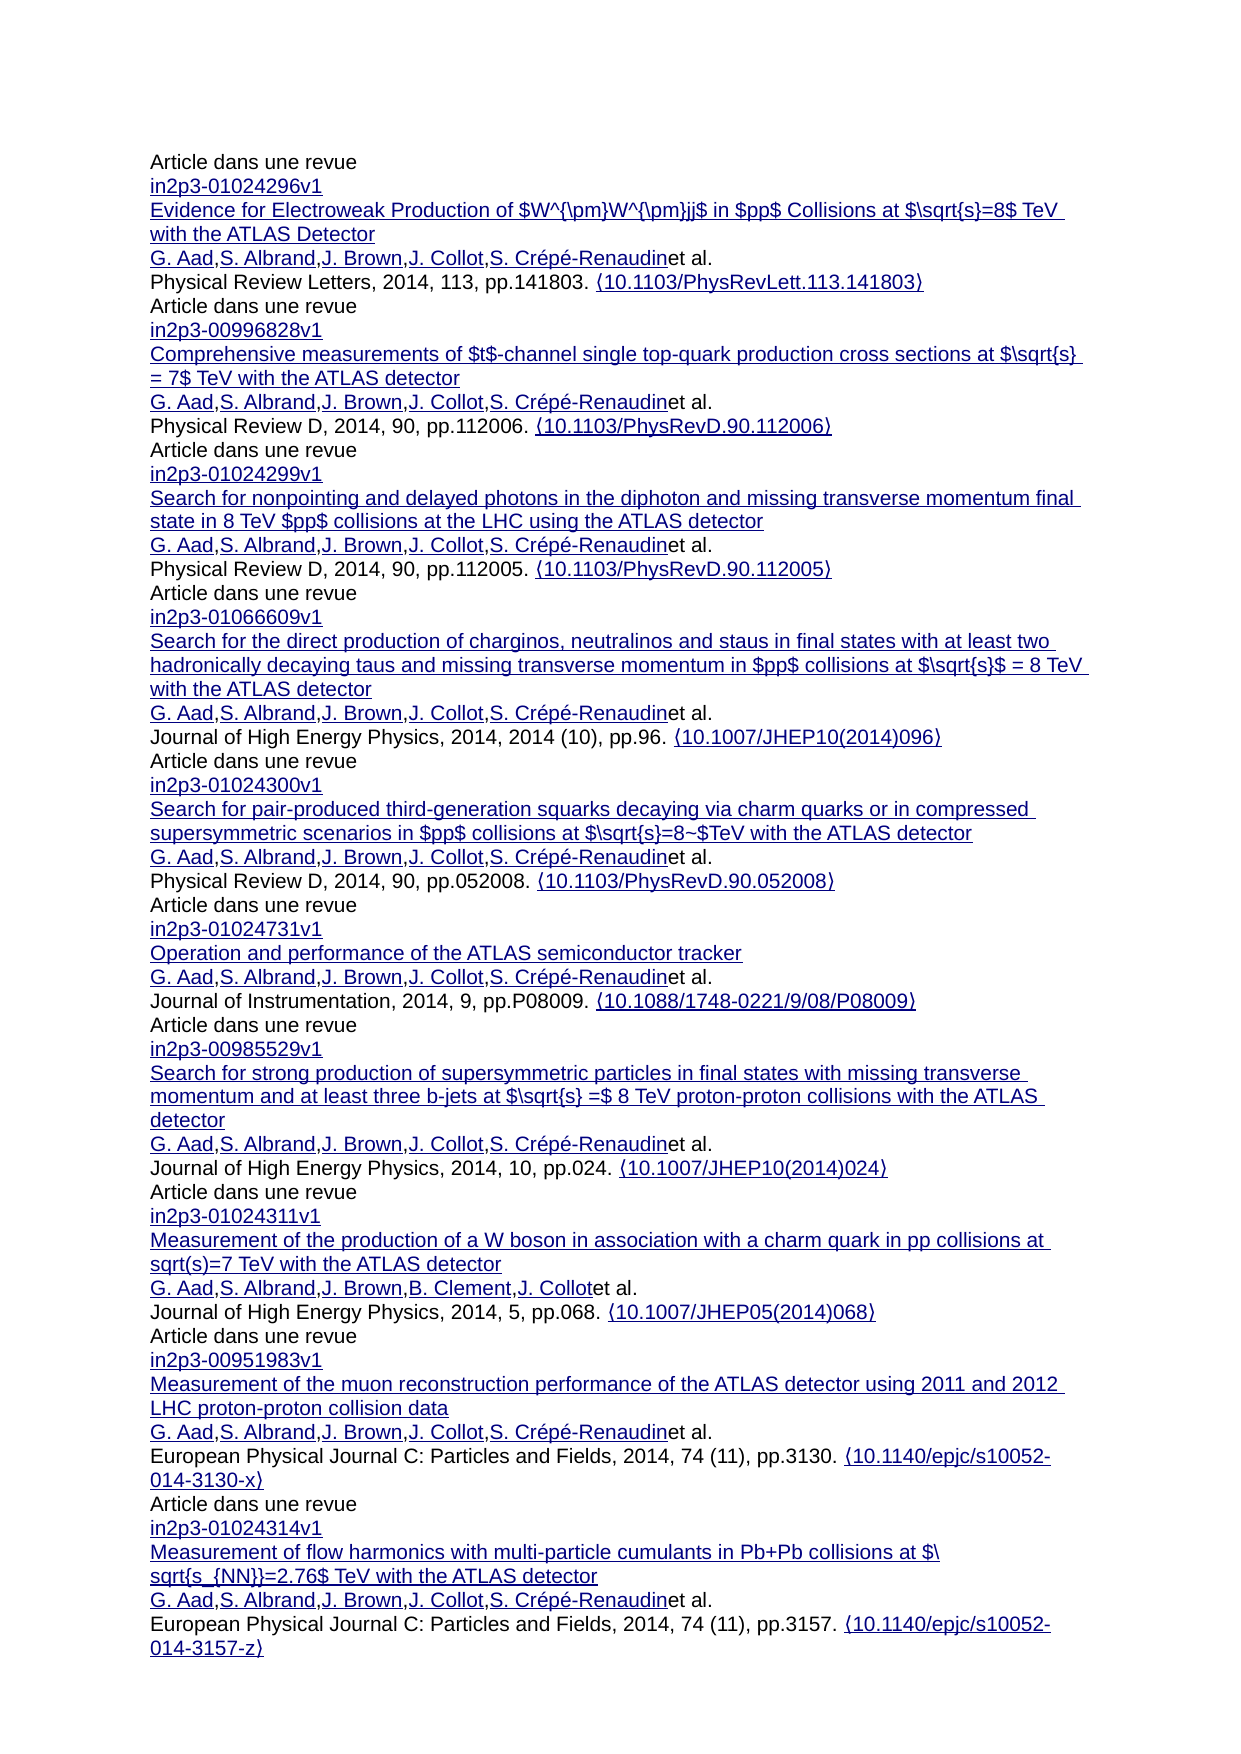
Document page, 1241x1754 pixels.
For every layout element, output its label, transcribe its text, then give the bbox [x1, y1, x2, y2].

table_cell Search for the direct production of charginos, neutralinos and staus in final states with at least two hadronically decaying taus and missing transverse momentum in $pp$ collisions at $\sqrt{s}$ = 8 TeV with the ATLAS detector G. Aad,S. Albrand,J. Brown,J. Collot,S. Crépé-Renaudinet al. Journal of High Energy Physics, 2014, 2014 (10), pp.96. ⟨10.1007/JHEP10(2014)096⟩ Article dans une revue in2p3-01024300v1 [150, 629, 1090, 797]
table_cell Measurement of the production of a W boson in association with a charm quark in pp collisions at sqrt(s)=7 TeV with the ATLAS detector G. Aad,S. Albrand,J. Brown,B. Clement,J. Collotet al. Journal of High Energy Physics, 2014, 5, pp.068. ⟨10.1007/JHEP05(2014)068⟩ Article dans une revue in2p3-00951983v1 [150, 1228, 1090, 1372]
table_cell Evidence for Electroweak Production of $W^{\pm}W^{\pm}jj$ in $pp$ Collisions at $\sqrt{s}=8$ TeV with the ATLAS Detector G. Aad,S. Albrand,J. Brown,J. Collot,S. Crépé-Renaudinet al. Physical Review Letters, 2014, 113, pp.141803. ⟨10.1103/PhysRevLett.113.141803⟩ Article dans une revue in2p3-00996828v1 [150, 198, 1090, 342]
table_cell Comprehensive measurements of $t$-channel single top-quark production cross sections at $\sqrt{s} = 7$ TeV with the ATLAS detector G. Aad,S. Albrand,J. Brown,J. Collot,S. Crépé-Renaudinet al. Physical Review D, 2014, 90, pp.112006. ⟨10.1103/PhysRevD.90.112006⟩ Article dans une revue in2p3-01024299v1 [150, 342, 1090, 485]
table_cell Search for pair-produced third-generation squarks decaying via charm quarks or in compressed supersymmetric scenarios in $pp$ collisions at $\sqrt{s}=8~$TeV with the ATLAS detector G. Aad,S. Albrand,J. Brown,J. Collot,S. Crépé-Renaudinet al. Physical Review D, 2014, 90, pp.052008. ⟨10.1103/PhysRevD.90.052008⟩ Article dans une revue in2p3-01024731v1 [150, 797, 1090, 941]
table_cell Measurement of flow harmonics with multi-particle cumulants in Pb+Pb collisions at $\sqrt{s_{NN}}=2.76$ TeV with the ATLAS detector G. Aad,S. Albrand,J. Brown,J. Collot,S. Crépé-Renaudinet al. European Physical Journal C: Particles and Fields, 2014, 74 (11), pp.3157. ⟨10.1140/epjc/s10052-014-3157-z⟩ [150, 1540, 1090, 1659]
table_cell Measurement of the muon reconstruction performance of the ATLAS detector using 2011 and 2012 LHC proton-proton collision data G. Aad,S. Albrand,J. Brown,J. Collot,S. Crépé-Renaudinet al. European Physical Journal C: Particles and Fields, 2014, 74 (11), pp.3130. ⟨10.1140/epjc/s10052-014-3130-x⟩ Article dans une revue in2p3-01024314v1 [150, 1372, 1090, 1539]
table_cell Search for strong production of supersymmetric particles in final states with missing transverse momentum and at least three b-jets at $\sqrt{s} =$ 8 TeV proton-proton collisions with the ATLAS detector G. Aad,S. Albrand,J. Brown,J. Collot,S. Crépé-Renaudinet al. Journal of High Energy Physics, 2014, 10, pp.024. ⟨10.1007/JHEP10(2014)024⟩ Article dans une revue in2p3-01024311v1 [150, 1060, 1090, 1228]
table_cell Search for nonpointing and delayed photons in the diphoton and missing transverse momentum final state in 8 TeV $pp$ collisions at the LHC using the ATLAS detector G. Aad,S. Albrand,J. Brown,J. Collot,S. Crépé-Renaudinet al. Physical Review D, 2014, 90, pp.112005. ⟨10.1103/PhysRevD.90.112005⟩ Article dans une revue in2p3-01066609v1 [150, 485, 1090, 629]
table_cell Operation and performance of the ATLAS semiconductor tracker G. Aad,S. Albrand,J. Brown,J. Collot,S. Crépé-Renaudinet al. Journal of Instrumentation, 2014, 9, pp.P08009. ⟨10.1088/1748-0221/9/08/P08009⟩ Article dans une revue in2p3-00985529v1 [150, 941, 1090, 1060]
table_cell Article dans une revue in2p3-01024296v1 [150, 150, 1090, 198]
